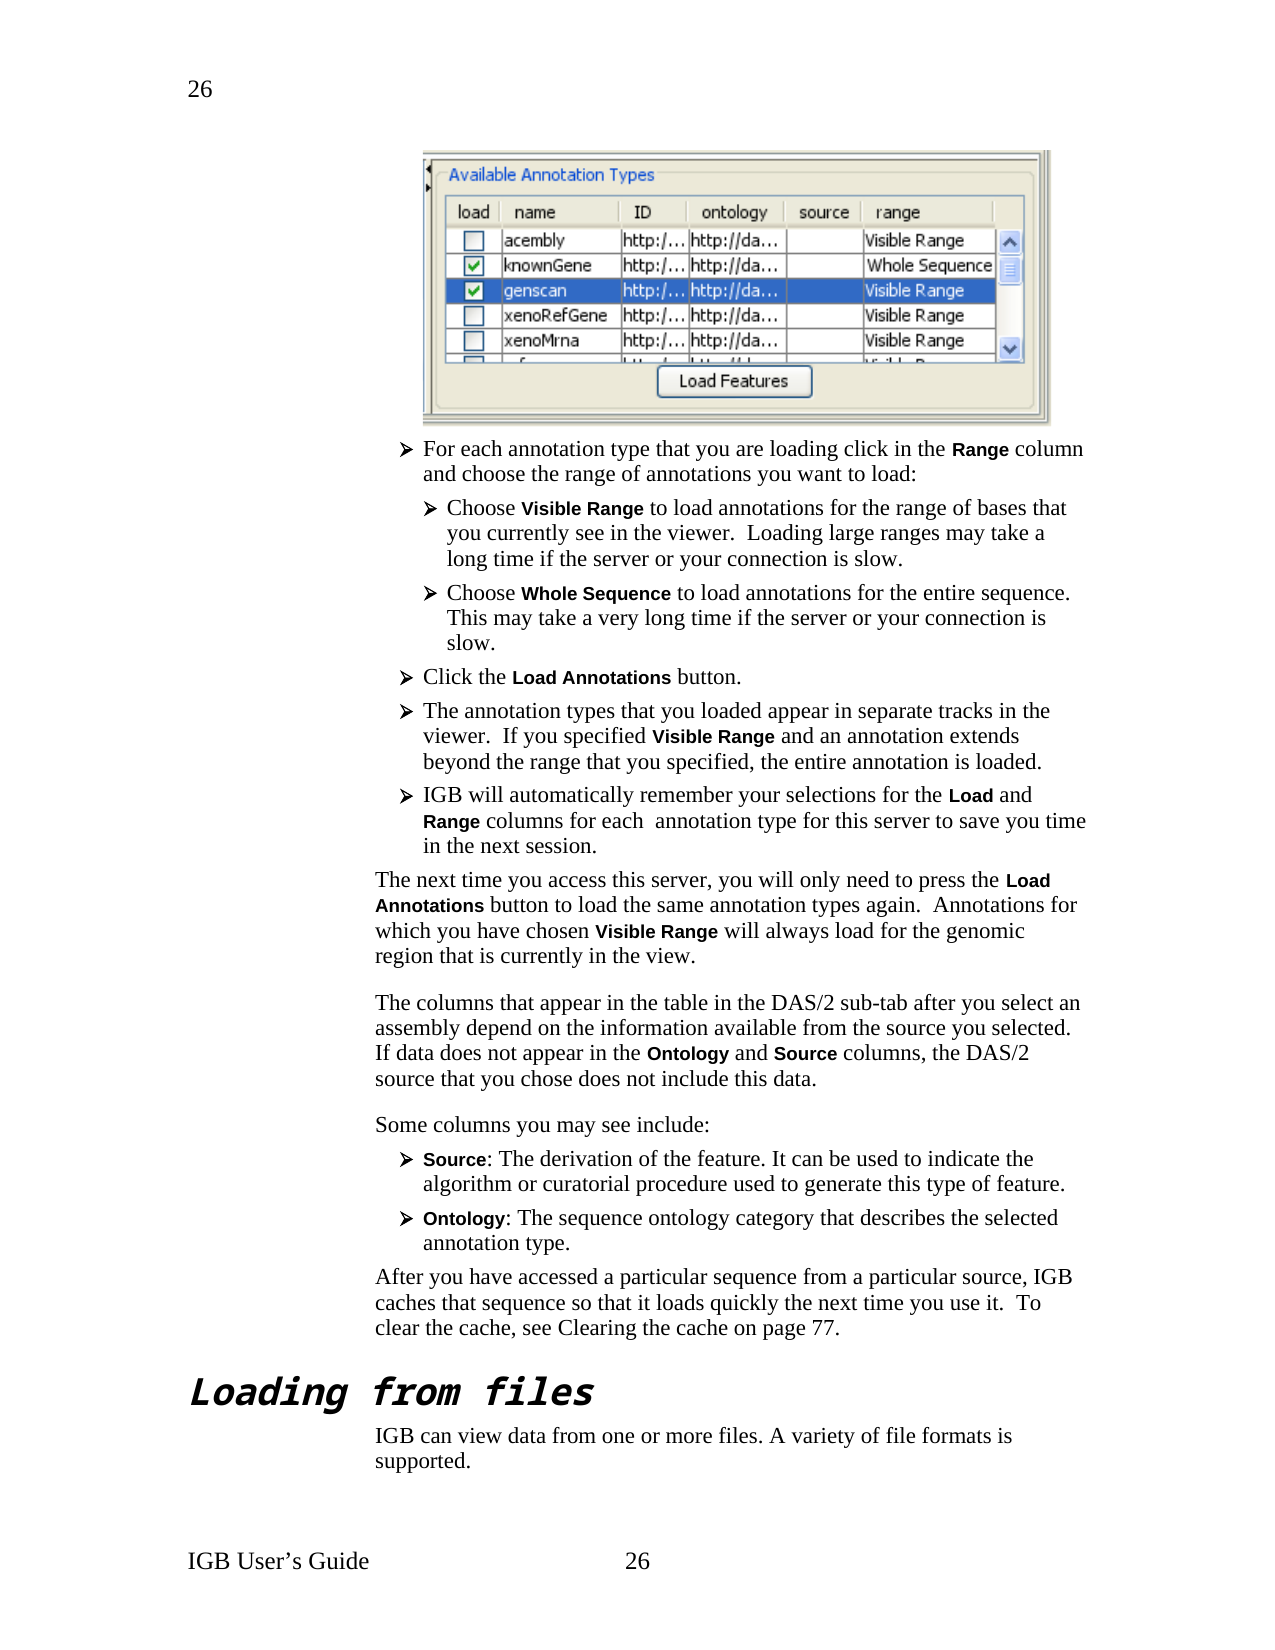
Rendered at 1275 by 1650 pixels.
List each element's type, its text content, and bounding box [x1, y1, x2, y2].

text The next time you access this server, you will only need to press the Load Annotations button to load the same annotation types again. Annotations for which you have chosen Visible Range will always load for the genomic region that is currently in the view. [375, 867, 1087, 969]
text IGB can view data from one or more files. A variety of file formats is supported. [375, 1423, 1087, 1473]
list For each annotation type that you are loading click in the Range column and choose the range of annotations you want to load: [399, 436, 1087, 487]
text After you have accessed a particular sequence from a particular source, IGB caches that sequence so that it loads quickly the next time you use it. To clear the cache, see Clearing the cache on page 77. [375, 1264, 1087, 1340]
list Choose Whole Sequence to load annotations for the entire sequence. This may take a very long time if the server or your connection is slow. [423, 579, 1087, 656]
list IGB will automatically remember your selections for the Load and Range columns for each annotation type for this server to save you time in the next session. [399, 782, 1087, 859]
list Source: The derivation of the feature. It can be used to indicate the algorithm or curatorial procedure used to generate this type of feature. [399, 1146, 1087, 1197]
picture [422, 150, 1052, 428]
text Some columns you may see include: [375, 1112, 1087, 1137]
list The annotation types that you loaded appear in separate tracks in the viewer. If you specified Visible Range and an annotation extends beyond the range that you specified, the entire annotation is loaded. [399, 698, 1087, 774]
text The columns that appear in the table in the DAS/2 sub-tab after you select an assembly depend on the information available from the source you selected. If data does not appear in the Ontology and Source columns, the DAS/2 source that you chose does not include this data. [375, 989, 1087, 1091]
list Click the Load Annotations button. [399, 664, 1087, 689]
subtitle Loading from files [187, 1365, 1087, 1416]
list Choose Visible Range to load annotations for the range of bases that you currently see in the viewer. Loading large ranges may take a long time if the server or your connection is slow. [423, 495, 1087, 571]
list Ontology: The sequence ontology category that describes the selected annotation type. [399, 1205, 1087, 1256]
